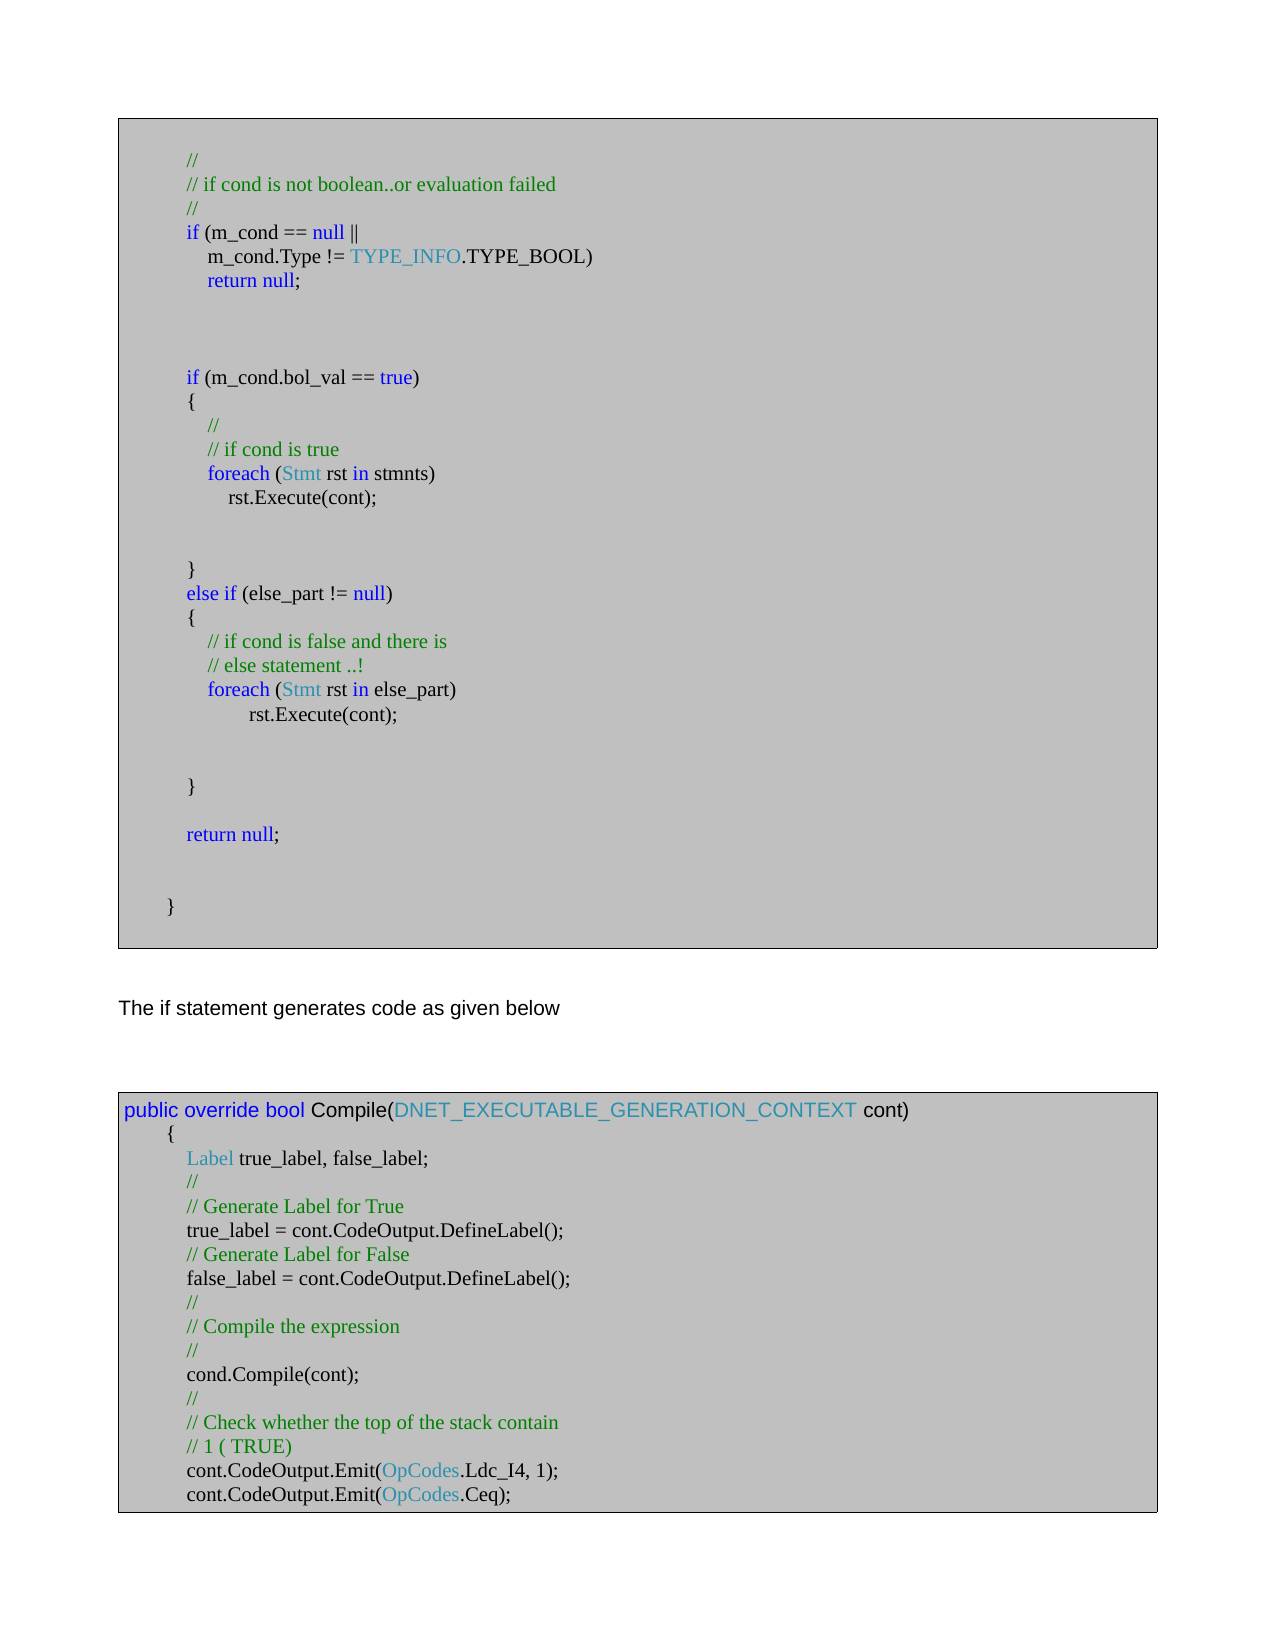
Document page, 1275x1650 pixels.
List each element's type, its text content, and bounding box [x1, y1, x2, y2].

table_header // // if cond is not boolean..or evaluation failed // if (m_cond == null || m_cond.Type != TYPE_INFO.TYPE_BOOL) return null; if (m_cond.bol_val == true) { // // if cond is true foreach (Stmt rst in stmnts) rst.Execute(cont); } else if (else_part != null) { // if cond is false and there is // else statement ..! foreach (Stmt rst in else_part) rst.Execute(cont); } return null; } [119, 119, 1157, 948]
table_header public override bool Compile(DNET_EXECUTABLE_GENERATION_CONTEXT cont) { Label true_label, false_label; // // Generate Label for True true_label = cont.CodeOutput.DefineLabel(); // Generate Label for False false_label = cont.CodeOutput.DefineLabel(); // // Compile the expression // cond.Compile(cont); // // Check whether the top of the stack contain // 1 ( TRUE) cont.CodeOutput.Emit(OpCodes.Ldc_I4, 1); cont.CodeOutput.Emit(OpCodes.Ceq); [119, 1093, 1157, 1512]
text The if statement generates code as given below [118, 996, 1157, 1020]
